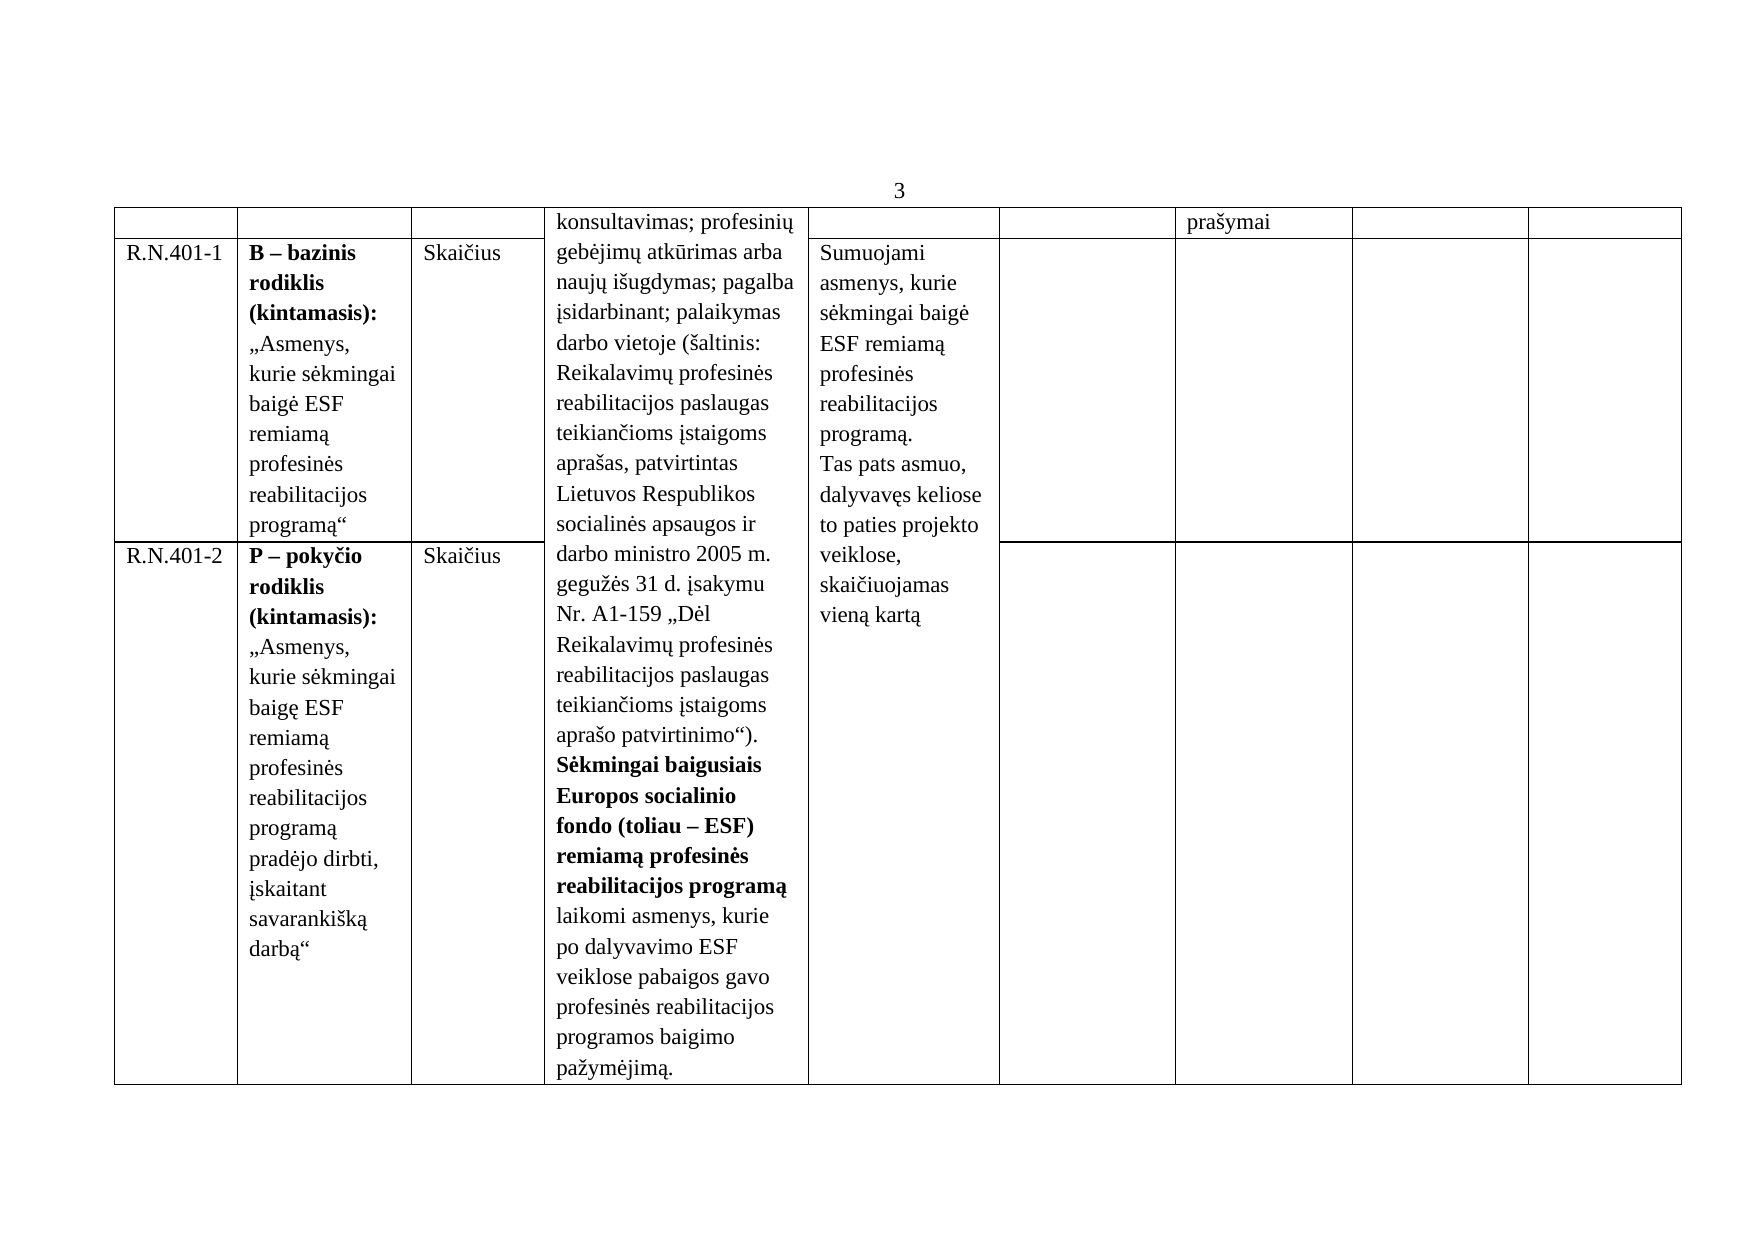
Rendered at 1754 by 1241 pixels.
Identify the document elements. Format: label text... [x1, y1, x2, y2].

table_cell [1529, 239, 1681, 541]
table_cell B – bazinis rodiklis (kintamasis): „Asmenys, kurie sėkmingai baigė ESF remiamą profesinės reabilitacijos programą“ [238, 239, 411, 541]
table_cell [1176, 543, 1352, 1084]
table_cell [1353, 239, 1528, 541]
table_cell [1353, 208, 1528, 238]
table_cell prašymai [1176, 208, 1352, 238]
table_cell [1176, 239, 1352, 541]
table_cell Skaičius [412, 239, 544, 541]
table_cell konsultavimas; profesinių gebėjimų atkūrimas arba naujų išugdymas; pagalba įsidarbinant; palaikymas darbo vietoje (šaltinis: Reikalavimų profesinės reabilitacijos paslaugas teikiančioms įstaigoms aprašas, patvirtintas Lietuvos Respublikos socialinės apsaugos ir darbo ministro 2005 m. gegužės 31 d. įsakymu Nr. A1-159 „Dėl Reikalavimų profesinės reabilitacijos paslaugas teikiančioms įstaigoms aprašo patvirtinimo“). Sėkmingai baigusiais Europos socialinio fondo (toliau – ESF) remiamą profesinės reabilitacijos programą laikomi asmenys, kurie po dalyvavimo ESF veiklose pabaigos gavo profesinės reabilitacijos programos baigimo pažymėjimą. [545, 208, 808, 1084]
table_cell [238, 208, 411, 238]
table_cell [412, 208, 544, 238]
table_cell [1529, 208, 1681, 238]
table_cell [1000, 543, 1175, 1084]
table_cell [115, 208, 237, 238]
table_cell Skaičius [412, 543, 544, 1084]
table_cell [1000, 239, 1175, 541]
table_cell P – pokyčio rodiklis (kintamasis): „Asmenys, kurie sėkmingai baigę ESF remiamą profesinės reabilitacijos programą pradėjo dirbti, įskaitant savarankišką darbą“ [238, 543, 411, 1084]
table_cell R.N.401-1 [115, 239, 237, 541]
table_cell [1353, 543, 1528, 1084]
table_cell [1000, 208, 1175, 238]
table_cell Sumuojami asmenys, kurie sėkmingai baigė ESF remiamą profesinės reabilitacijos programą. Tas pats asmuo, dalyvavęs keliose to paties projekto veiklose, skaičiuojamas vieną kartą [809, 239, 999, 1084]
table_cell R.N.401-2 [115, 543, 237, 1084]
table_cell [1529, 543, 1681, 1084]
table_cell [809, 208, 999, 238]
